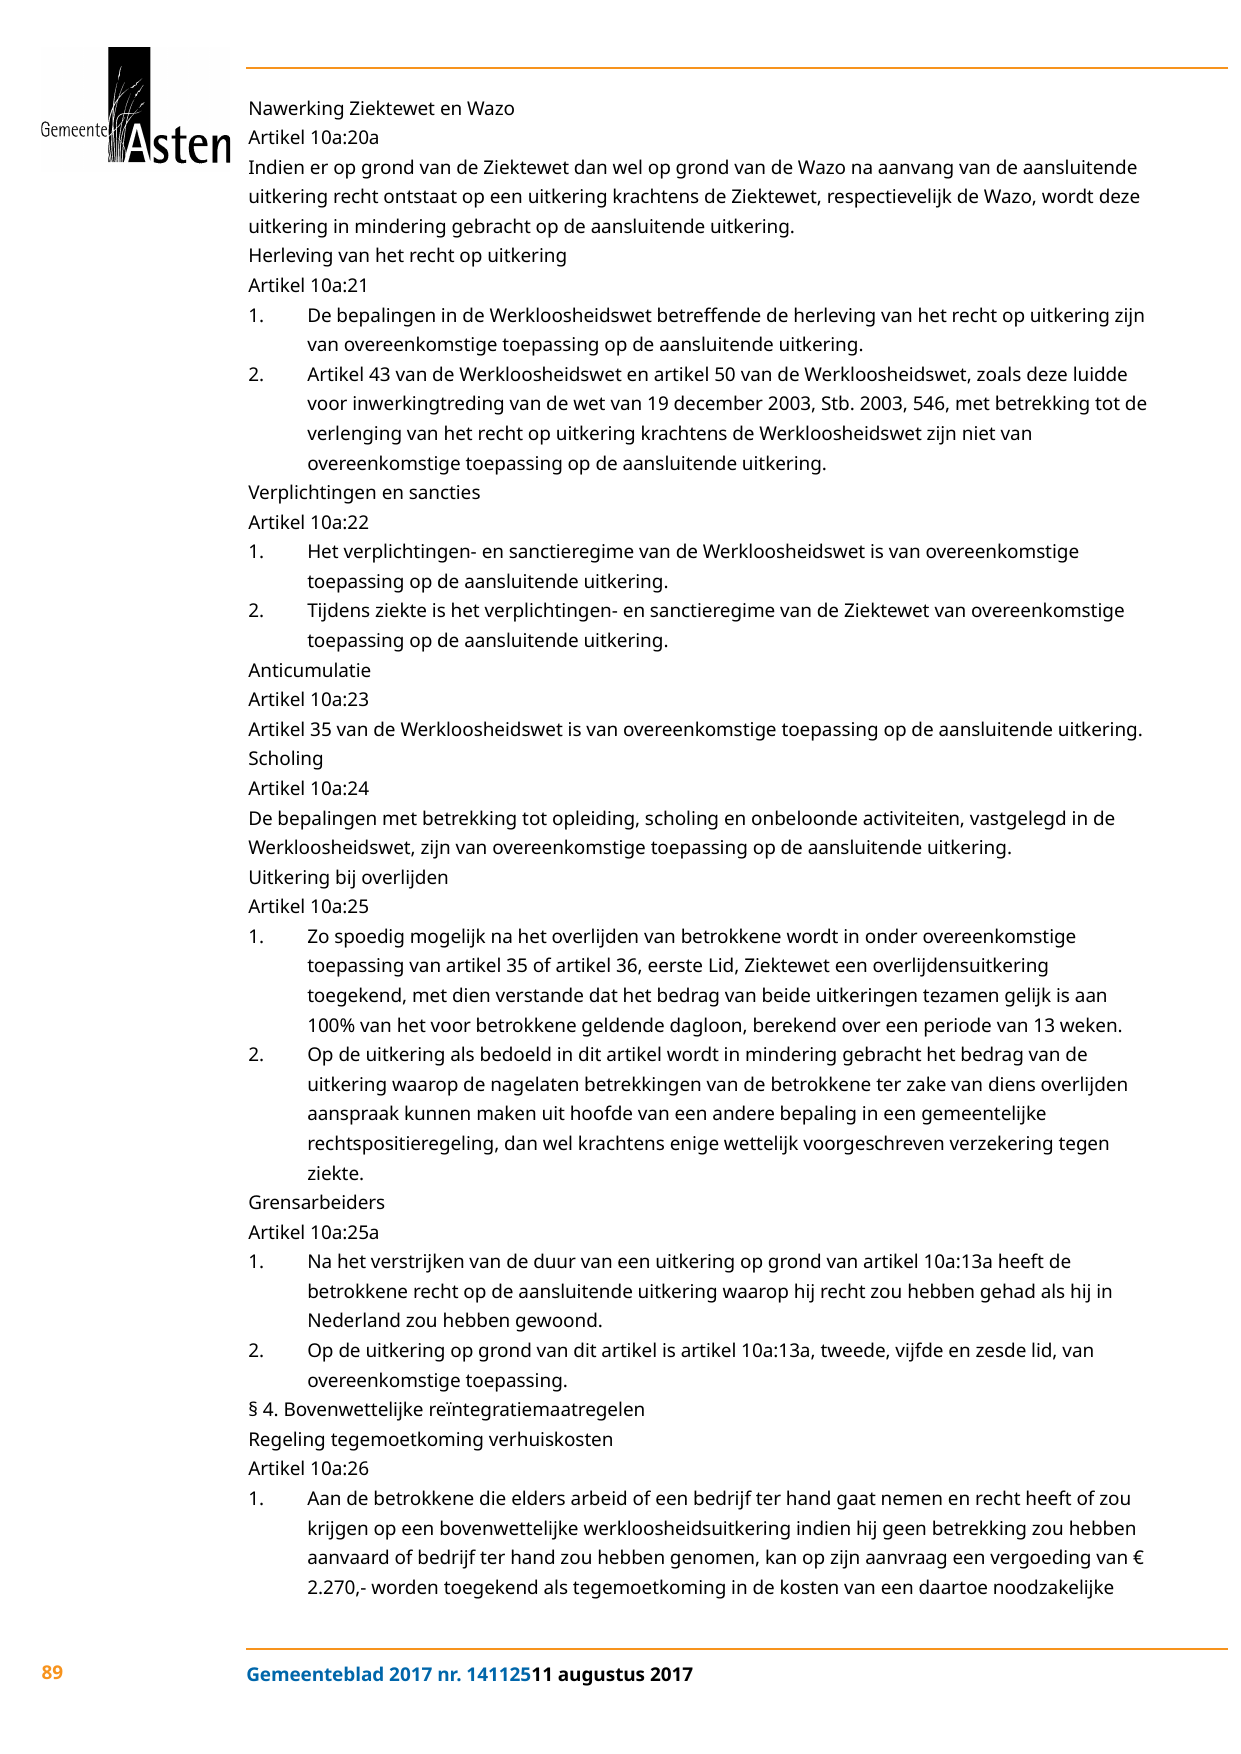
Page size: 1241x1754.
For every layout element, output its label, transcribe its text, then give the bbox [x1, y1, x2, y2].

text Artikel 10a:25a [248, 1219, 1152, 1245]
text Artikel 10a:21 [248, 272, 1152, 298]
text Artikel 10a:22 [248, 509, 1152, 535]
text Grensarbeiders [248, 1189, 1152, 1215]
text § 4. Bovenwettelijke reïntegratiemaatregelen [248, 1396, 1152, 1422]
list Artikel 43 van de Werkloosheidswet en artikel 50 van de Werkloosheidswet, zoals deze luidde voor inwerkingtreding van de wet van 19 december 2003, Stb. 2003, 546, met betrekking tot de verlenging van het recht op uitkering krachtens de Werkloosheidswet zijn niet van overeenkomstige toepassing op de aansluitende uitkering. [248, 361, 1152, 476]
list Zo spoedig mogelijk na het overlijden van betrokkene wordt in onder overeenkomstige toepassing van artikel 35 of artikel 36, eerste Lid, Ziektewet een overlijdensuitkering toegekend, met dien verstande dat het bedrag van beide uitkeringen tezamen gelijk is aan 100% van het voor betrokkene geldende dagloon, berekend over een periode van 13 weken. [248, 923, 1152, 1038]
picture [41, 47, 231, 172]
text Scholing [248, 746, 1152, 771]
text Herleving van het recht op uitkering [248, 243, 1152, 268]
text Artikel 10a:24 [248, 775, 1152, 801]
text Artikel 10a:20a [248, 124, 1152, 150]
list Op de uitkering als bedoeld in dit artikel wordt in mindering gebracht het bedrag van de uitkering waarop de nagelaten betrekkingen van de betrokkene ter zake van diens overlijden aanspraak kunnen maken uit hoofde van een andere bepaling in een gemeentelijke rechtspositieregeling, dan wel krachtens enige wettelijk voorgeschreven verzekering tegen ziekte. [248, 1041, 1152, 1186]
text De bepalingen met betrekking tot opleiding, scholing en onbeloonde activiteiten, vastgelegd in de Werkloosheidswet, zijn van overeenkomstige toepassing op de aansluitende uitkering. [248, 805, 1152, 860]
list Op de uitkering op grond van dit artikel is artikel 10a:13a, tweede, vijfde en zesde lid, van overeenkomstige toepassing. [248, 1337, 1152, 1393]
list Na het verstrijken van de duur van een uitkering op grond van artikel 10a:13a heeft de betrokkene recht op de aansluitende uitkering waarop hij recht zou hebben gehad als hij in Nederland zou hebben gewoond. [248, 1248, 1152, 1333]
text Uitkering bij overlijden [248, 864, 1152, 890]
list Het verplichtingen- en sanctieregime van de Werkloosheidswet is van overeenkomstige toepassing op de aansluitende uitkering. [248, 538, 1152, 594]
list Tijdens ziekte is het verplichtingen- en sanctieregime van de Ziektewet van overeenkomstige toepassing op de aansluitende uitkering. [248, 598, 1152, 653]
text Regeling tegemoetkoming verhuiskosten [248, 1426, 1152, 1452]
text Indien er op grond van de Ziektewet dan wel op grond van de Wazo na aanvang van de aansluitende uitkering recht ontstaat op een uitkering krachtens de Ziektewet, respectievelijk de Wazo, wordt deze uitkering in mindering gebracht op de aansluitende uitkering. [248, 154, 1152, 239]
text Artikel 10a:23 [248, 686, 1152, 712]
text Artikel 10a:26 [248, 1456, 1152, 1481]
text Artikel 35 van de Werkloosheidswet is van overeenkomstige toepassing op de aansluitende uitkering. [248, 716, 1152, 742]
list De bepalingen in de Werkloosheidswet betreffende de herleving van het recht op uitkering zijn van overeenkomstige toepassing op de aansluitende uitkering. [248, 302, 1152, 357]
text Nawerking Ziektewet en Wazo [248, 95, 1152, 121]
text Anticumulatie [248, 657, 1152, 683]
list Aan de betrokkene die elders arbeid of een bedrijf ter hand gaat nemen en recht heeft of zou krijgen op een bovenwettelijke werkloosheidsuitkering indien hij geen betrekking zou hebben aanvaard of bedrijf ter hand zou hebben genomen, kan op zijn aanvraag een vergoeding van € 2.270,- worden toegekend als tegemoetkoming in de kosten van een daartoe noodzakelijke [248, 1485, 1152, 1600]
text Verplichtingen en sancties [248, 479, 1152, 505]
text Artikel 10a:25 [248, 893, 1152, 919]
